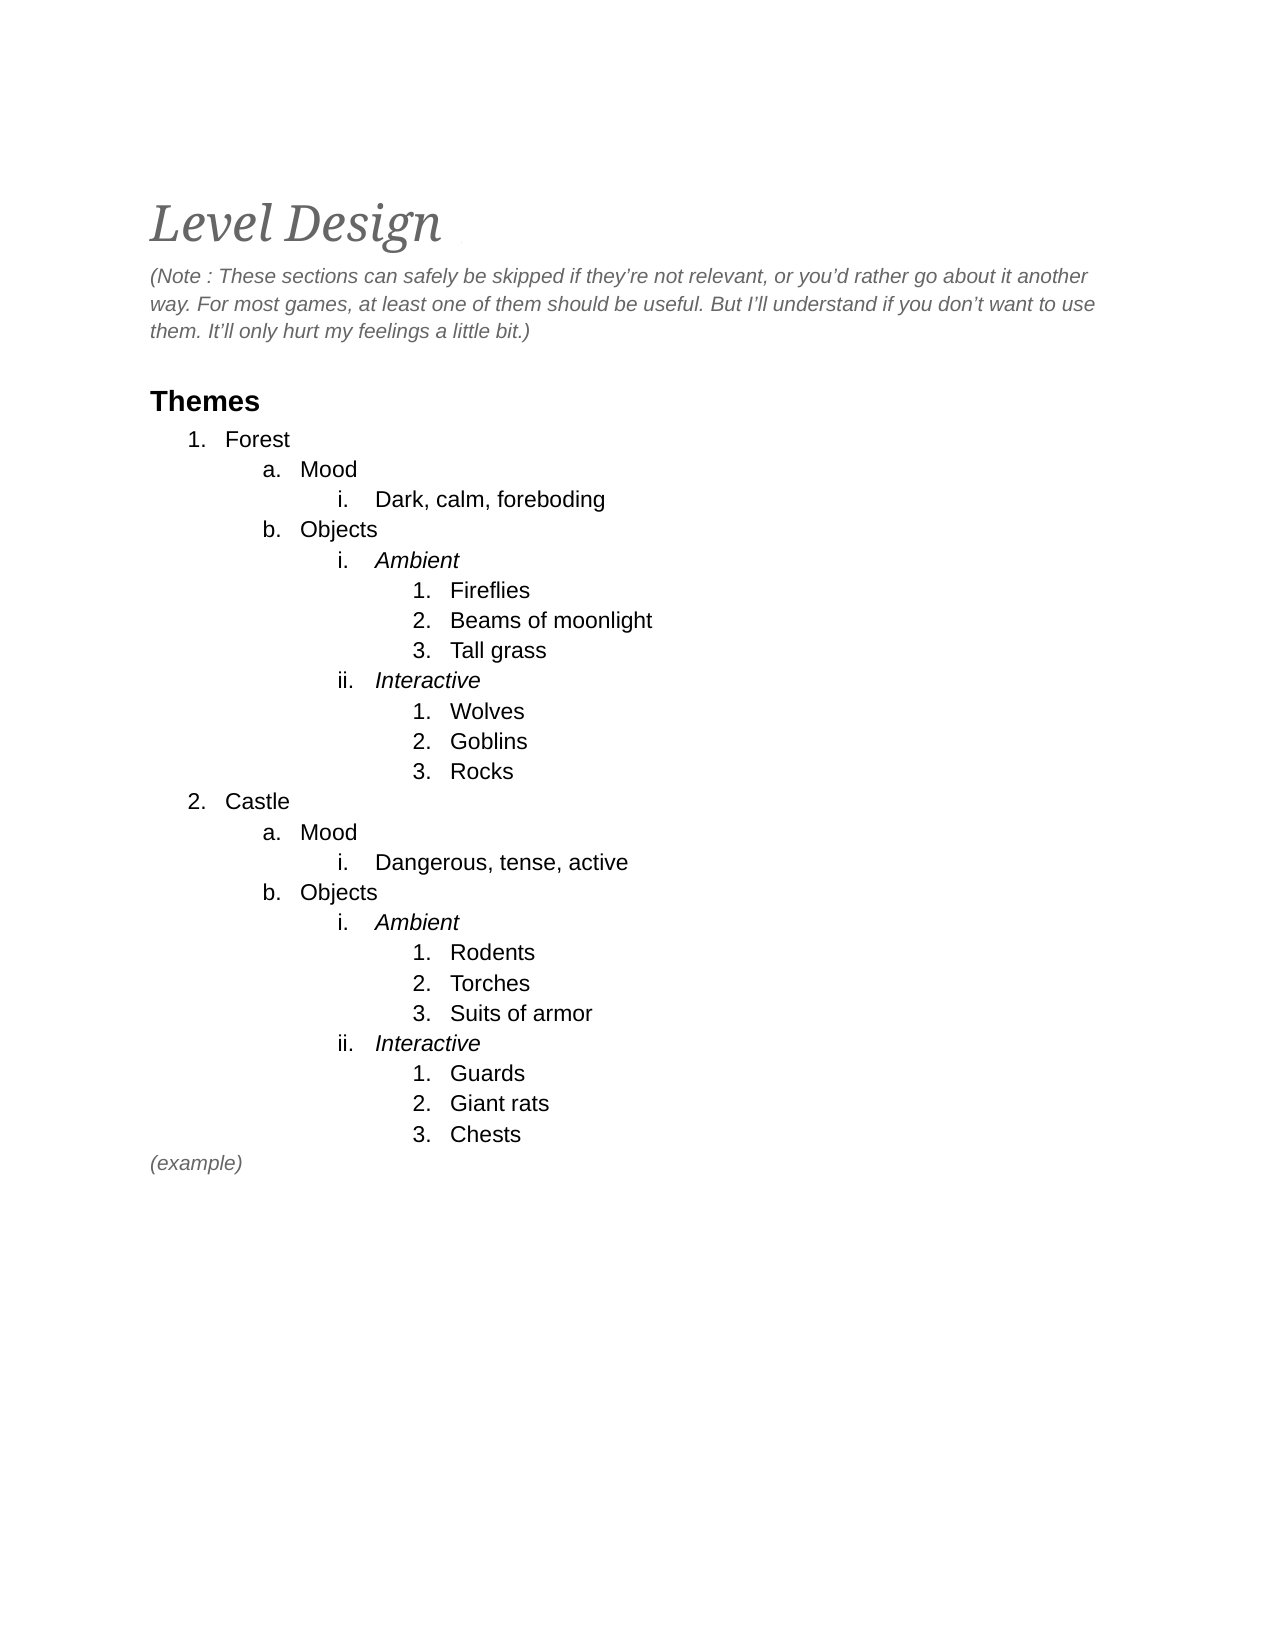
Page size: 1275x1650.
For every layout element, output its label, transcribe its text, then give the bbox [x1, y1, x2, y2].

list Dark, calm, foreboding [337, 486, 1125, 513]
list Wolves [412, 698, 1125, 724]
list Goblins [412, 728, 1125, 754]
list Giant rats [412, 1090, 1125, 1117]
list Beams of moonlight [412, 607, 1125, 633]
list Mood [262, 456, 1125, 482]
list Rodents [412, 939, 1125, 966]
subtitle Level Design [150, 187, 1125, 256]
list Ambient [337, 547, 1125, 573]
list Suits of armor [412, 1000, 1125, 1026]
list Dangerous, tense, active [337, 849, 1125, 875]
list Objects [262, 879, 1125, 905]
list Castle [187, 788, 1125, 815]
list Torches [412, 969, 1125, 996]
list Interactive [337, 1030, 1125, 1056]
list Tall grass [412, 637, 1125, 664]
list Ambient [337, 909, 1125, 936]
text (example) [150, 1151, 1125, 1175]
text (Note : These sections can safely be skipped if they’re not relevant, or you’d rather go about it another way. For most games, at least one of them should be useful. But I’ll understand if you don’t want to use them. It’ll only hurt my feelings a little bit.) [150, 264, 1125, 343]
subtitle Themes [150, 384, 1125, 417]
list Guards [412, 1060, 1125, 1087]
list Chests [412, 1121, 1125, 1147]
list Forest [187, 426, 1125, 452]
list Interactive [337, 667, 1125, 694]
list Rocks [412, 758, 1125, 784]
list Objects [262, 516, 1125, 543]
list Fireflies [412, 577, 1125, 603]
list Mood [262, 818, 1125, 845]
